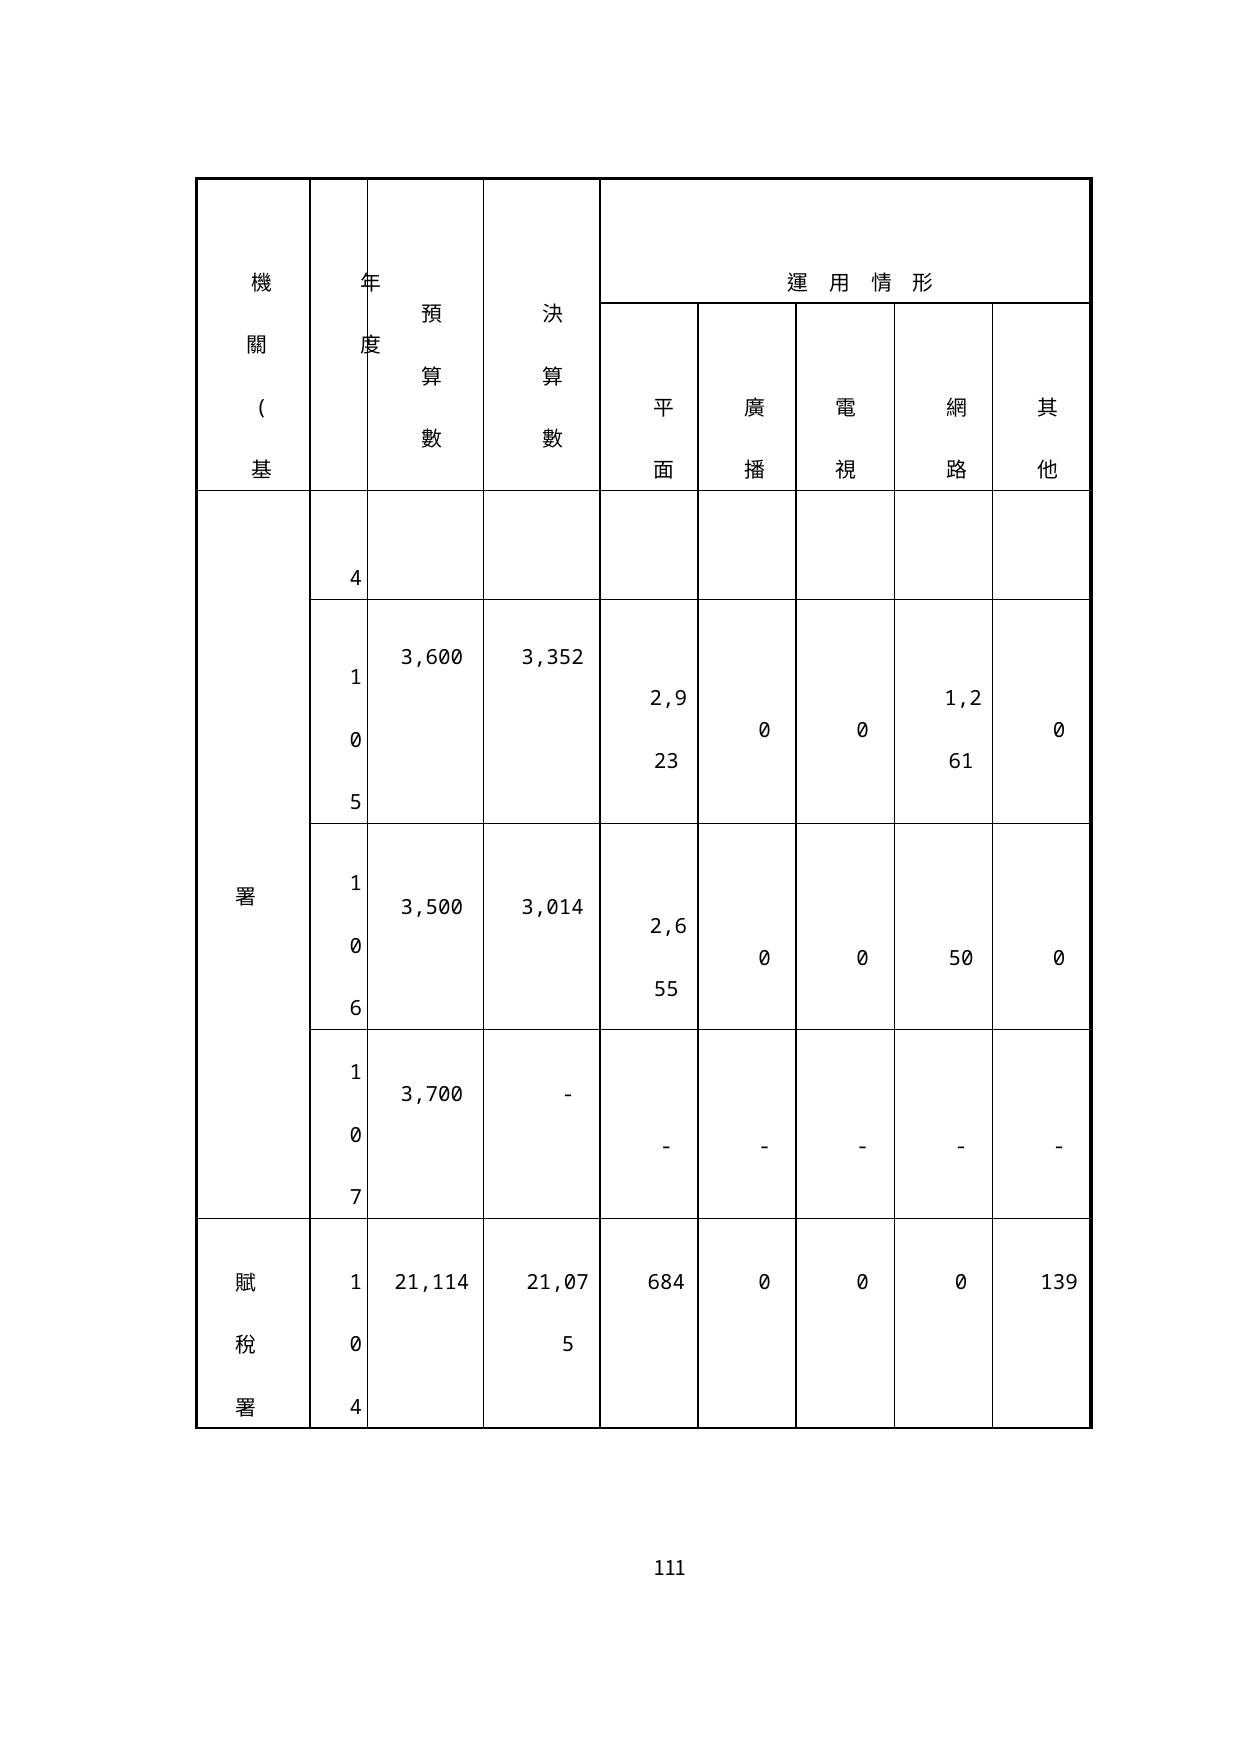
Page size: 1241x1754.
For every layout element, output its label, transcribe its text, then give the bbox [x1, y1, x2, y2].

table_header 預算數 [368, 180, 483, 490]
table_cell 3,014 [484, 824, 599, 1028]
table_cell 3,352 [484, 600, 599, 823]
table_cell 21,114 [368, 1219, 483, 1427]
table_cell 2,923 [601, 600, 697, 823]
table_cell 4 [311, 491, 367, 598]
table_cell 廣播 [699, 304, 795, 490]
table_cell 網路 [895, 304, 992, 490]
table_cell 0 [797, 600, 894, 823]
table_cell 0 [699, 1219, 795, 1427]
table_cell [484, 491, 599, 598]
table_cell 3,600 [368, 600, 483, 823]
table_cell [895, 491, 992, 598]
table_cell 684 [601, 1219, 697, 1427]
table_header 年度 [311, 180, 367, 490]
table_cell 0 [797, 824, 894, 1028]
table_header 運用情形 [601, 180, 1089, 302]
table_cell 106 [311, 824, 367, 1028]
table_cell - [699, 1030, 795, 1218]
table_cell 其他 [993, 304, 1089, 490]
table_cell 電視 [797, 304, 894, 490]
table_header 機關(基金)名稱 [198, 180, 309, 490]
table_cell 0 [699, 824, 795, 1028]
table_cell - [484, 1030, 599, 1218]
table_cell [797, 491, 894, 598]
table_cell 0 [699, 600, 795, 823]
table_header 決算數 [484, 180, 599, 490]
table_cell 21,075 [484, 1219, 599, 1427]
table_cell 賦稅署 [198, 1219, 309, 1427]
table_cell [601, 491, 697, 598]
table_cell 0 [993, 600, 1089, 823]
table_cell [699, 491, 795, 598]
table_cell 平面 [601, 304, 697, 490]
table_cell 50 [895, 824, 992, 1028]
table_cell 1,261 [895, 600, 992, 823]
table_cell 2,655 [601, 824, 697, 1028]
table_cell 0 [895, 1219, 992, 1427]
table_cell 3,700 [368, 1030, 483, 1218]
table_cell 104 [311, 1219, 367, 1427]
table_cell - [797, 1030, 894, 1218]
table_cell 107 [311, 1030, 367, 1218]
table_cell 0 [993, 824, 1089, 1028]
table_cell 139 [993, 1219, 1089, 1427]
table_cell - [993, 1030, 1089, 1218]
table_cell - [601, 1030, 697, 1218]
table_cell 0 [797, 1219, 894, 1427]
table_cell - [895, 1030, 992, 1218]
table_cell 3,500 [368, 824, 483, 1028]
table_cell [993, 491, 1089, 598]
table_cell 105 [311, 600, 367, 823]
table_cell [368, 491, 483, 598]
table_cell 署 [198, 491, 309, 1218]
